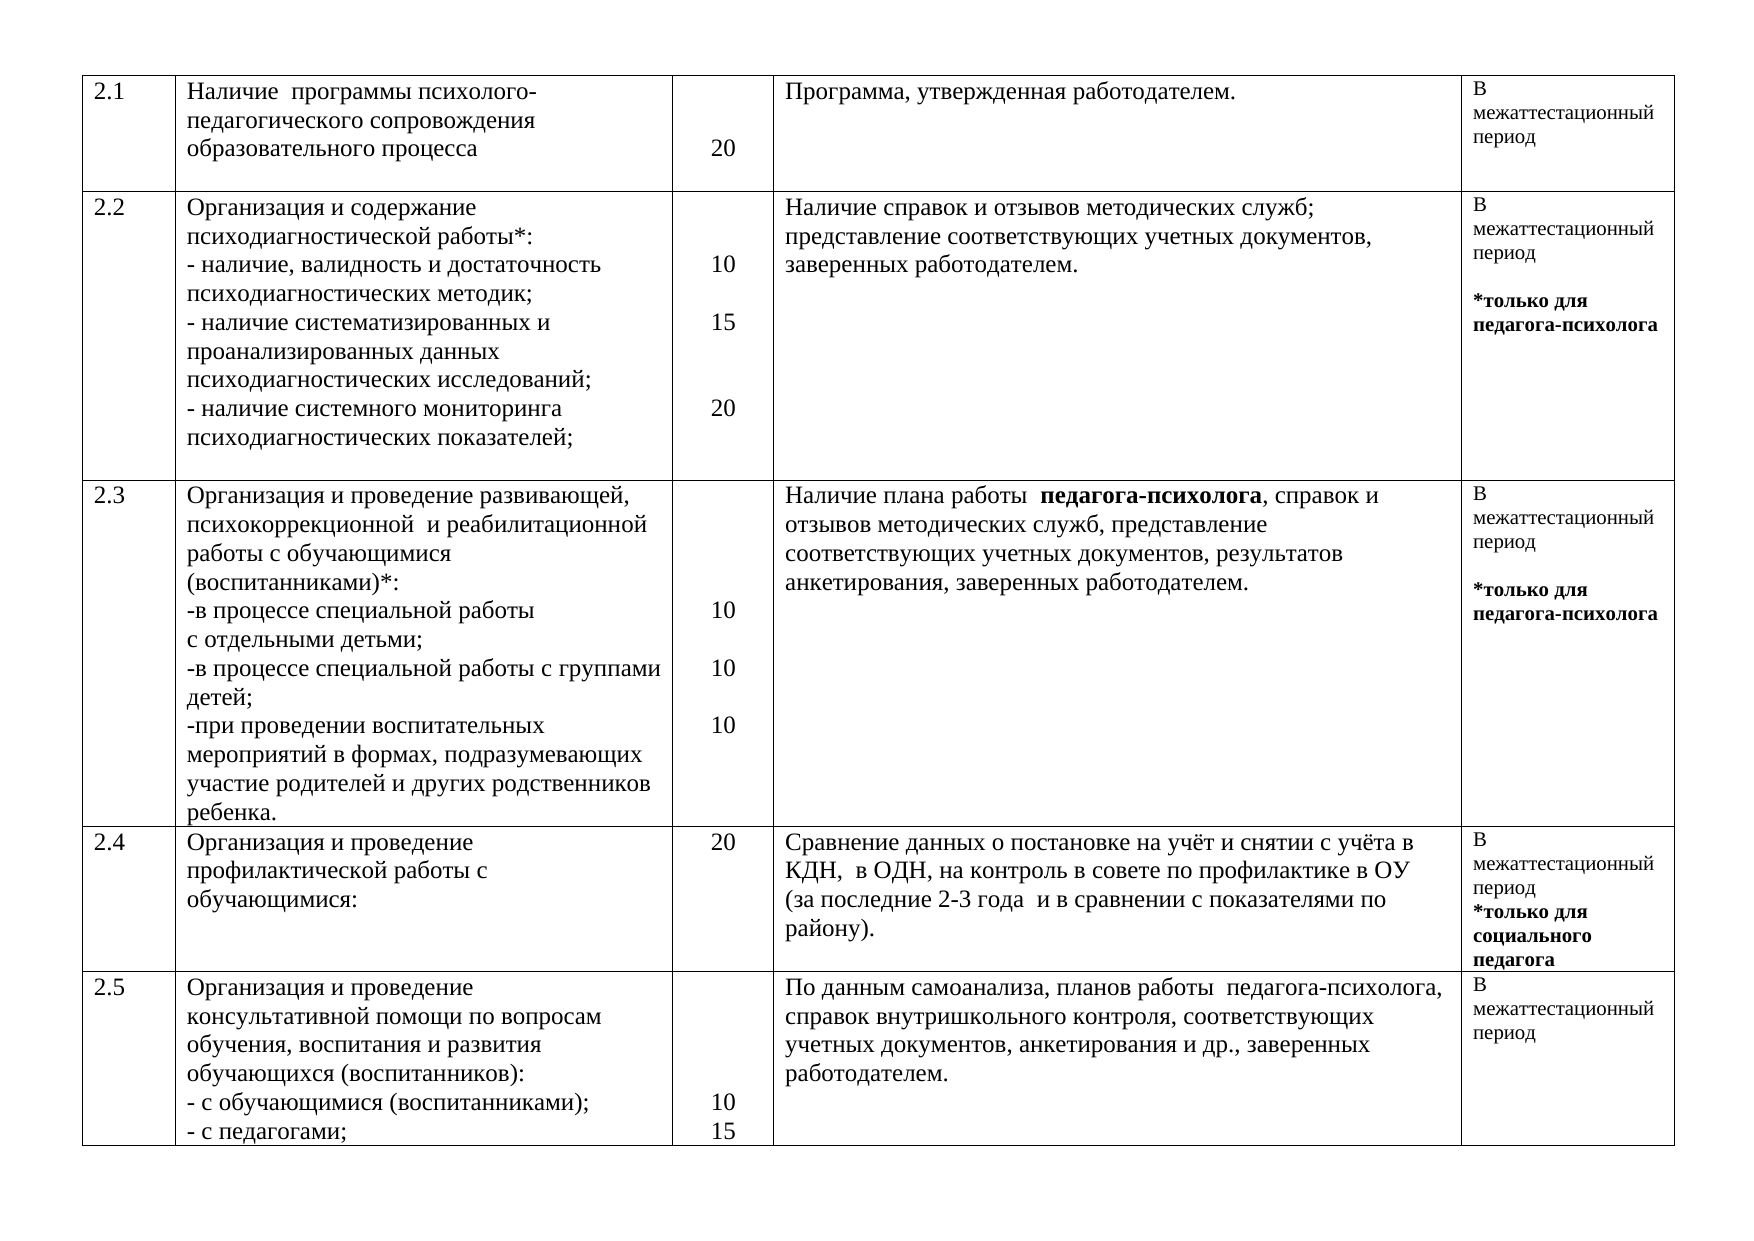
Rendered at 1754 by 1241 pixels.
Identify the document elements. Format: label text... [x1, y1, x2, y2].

table_cell 2.2 [83, 192, 175, 479]
table_cell В межаттестационный период [1462, 972, 1674, 1144]
table_cell 10 10 10 [673, 481, 773, 826]
table_cell 10 15 [673, 972, 773, 1144]
table_cell В межаттестационный период *только для педагога-психолога [1462, 192, 1674, 479]
table_cell Наличие программы психолого-педагогического сопровождения образовательного процесса [176, 76, 672, 191]
table_cell 2.1 [83, 76, 175, 191]
table_cell Сравнение данных о постановке на учёт и снятии с учёта в КДН, в ОДН, на контроль в совете по профилактике в ОУ (за последние 2-3 года и в сравнении с показателями по району). [774, 827, 1461, 971]
table_cell По данным самоанализа, планов работы педагога-психолога, справок внутришкольного контроля, соответствующих учетных документов, анкетирования и др., заверенных работодателем. [774, 972, 1461, 1144]
table_cell Программа, утвержденная работодателем. [774, 76, 1461, 191]
table_cell 2.3 [83, 481, 175, 826]
table_cell Организация и проведение консультативной помощи по вопросам обучения, воспитания и развития обучающихся (воспитанников): - с обучающимися (воспитанниками); - с педагогами; [176, 972, 672, 1144]
table_cell Организация и содержание психодиагностической работы*: - наличие, валидность и достаточность психодиагностических методик; - наличие систематизированных и проанализированных данных психодиагностических исследований; - наличие системного мониторинга психодиагностических показателей; [176, 192, 672, 479]
table_cell В межаттестационный период [1462, 76, 1674, 191]
table_cell В межаттестационный период *только для педагога-психолога [1462, 481, 1674, 826]
table_cell 2.4 [83, 827, 175, 971]
table_cell 20 [673, 76, 773, 191]
table_cell Организация и проведение развивающей, психокоррекционной и реабилитационной работы с обучающимися (воспитанниками)*: -в процессе специальной работы с отдельными детьми; -в процессе специальной работы с группами детей; -при проведении воспитательных мероприятий в формах, подразумевающих участие родителей и других родственников ребенка. [176, 481, 672, 826]
table_cell 20 [673, 827, 773, 971]
table_cell Наличие справок и отзывов методических служб; представление соответствующих учетных документов, заверенных работодателем. [774, 192, 1461, 479]
table_cell Наличие плана работы педагога-психолога, справок и отзывов методических служб, представление соответствующих учетных документов, результатов анкетирования, заверенных работодателем. [774, 481, 1461, 826]
table_cell 2.5 [83, 972, 175, 1144]
table_cell В межаттестационный период *только для социального педагога [1462, 827, 1674, 971]
table_cell 10 15 20 [673, 192, 773, 479]
table_cell Организация и проведение профилактической работы с обучающимися: [176, 827, 672, 971]
